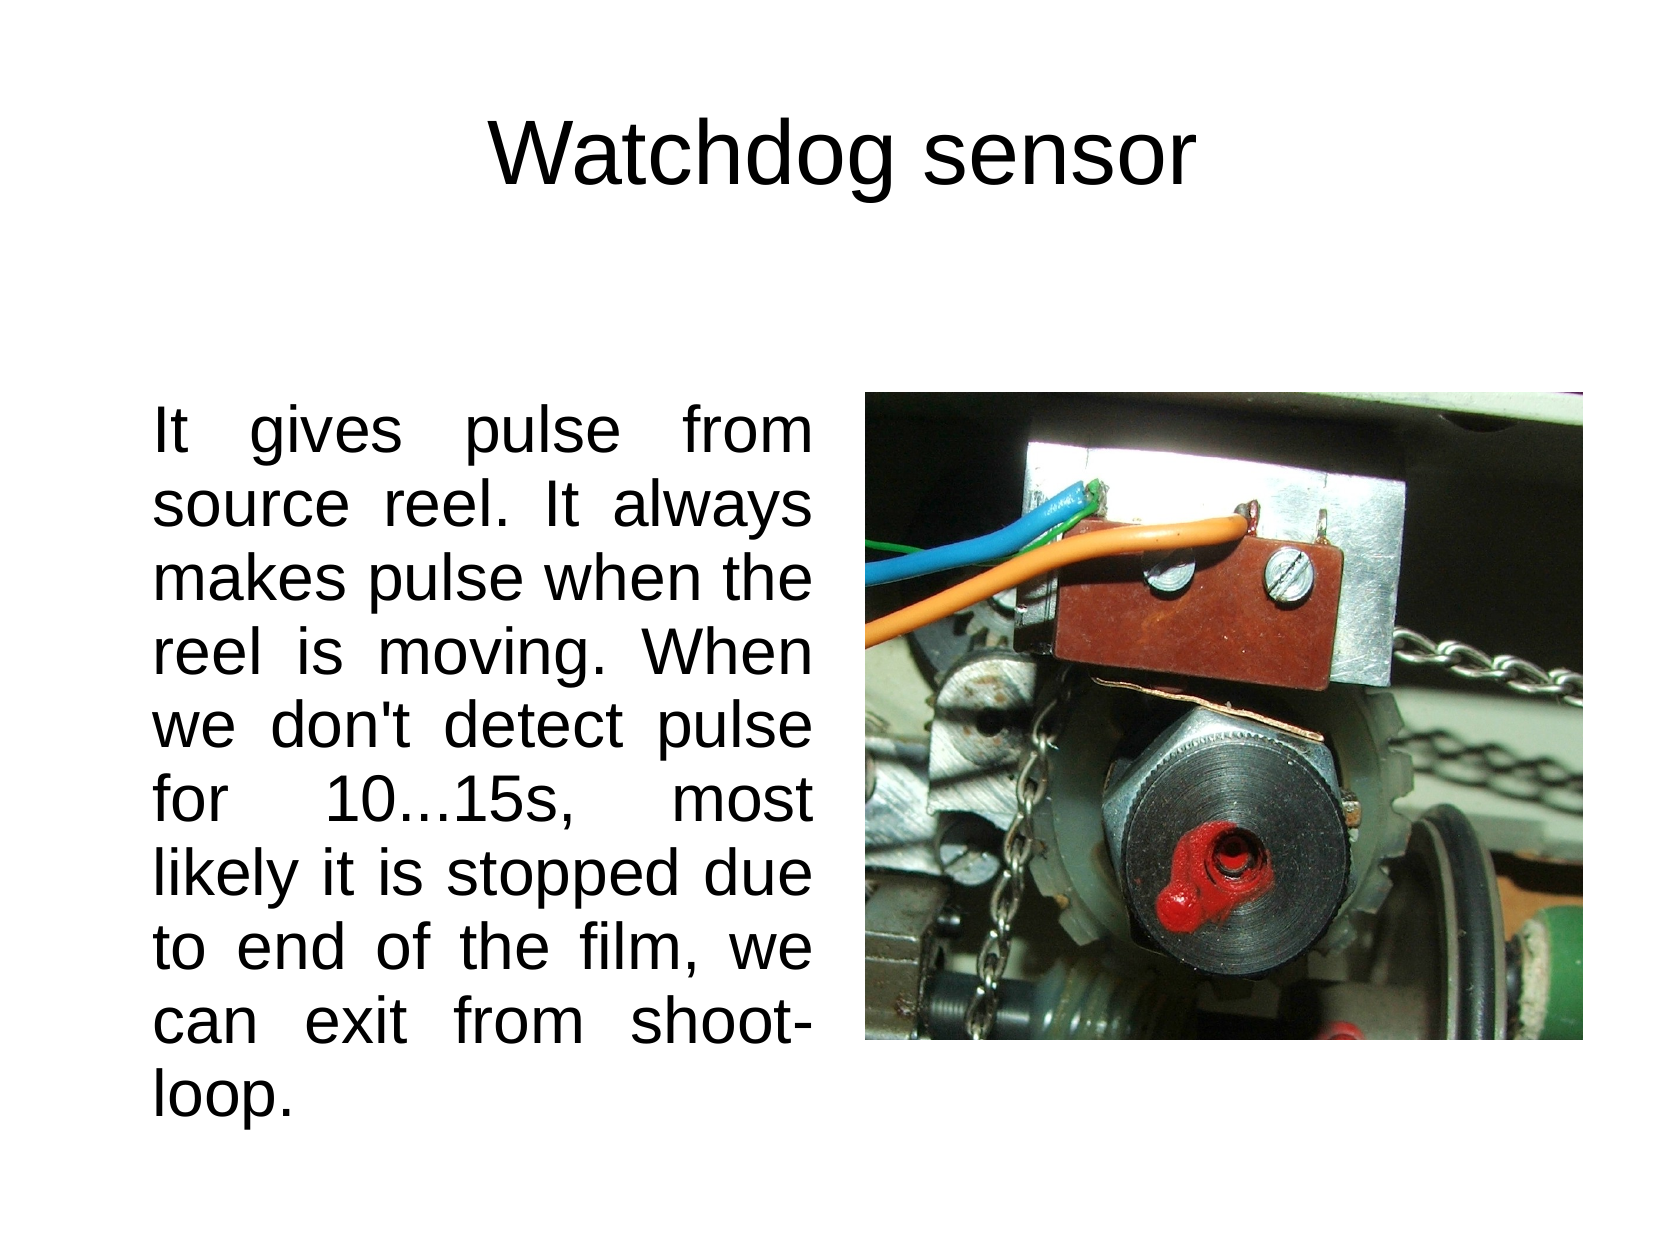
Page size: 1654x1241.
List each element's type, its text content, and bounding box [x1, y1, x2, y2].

list It gives pulse from source reel. It always makes pulse when the reel is moving. When we don't detect pulse for 10...15s, most likely it is stopped due to end of the film, we can exit from shoot-loop. [82, 290, 815, 1134]
title Watchdog sensor [82, 49, 1571, 257]
picture [865, 392, 1583, 1040]
